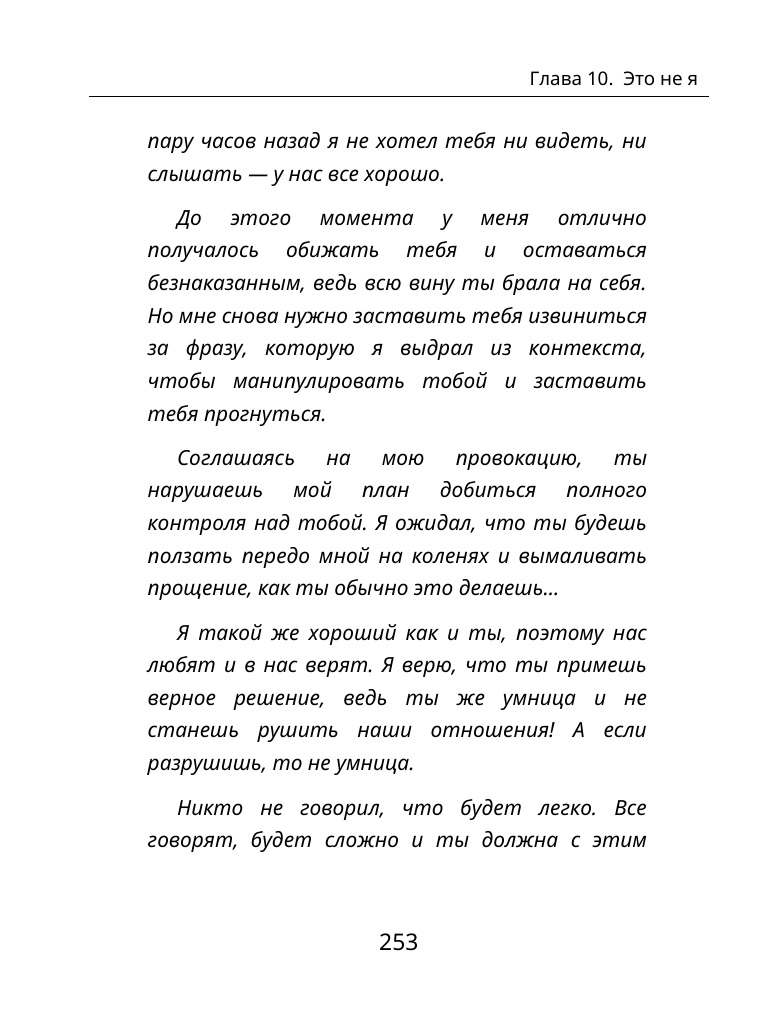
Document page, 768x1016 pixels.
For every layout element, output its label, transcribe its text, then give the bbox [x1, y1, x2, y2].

text пару часов назад я не хотел тебя ни видеть, ни слышать — у нас все хорошо. [147, 126, 650, 187]
text Соглашаясь на мою провокацию, ты нарушаешь мой план добиться полного контроля над тобой. Я ожидал, что ты будешь ползать передо мной на коленях и вымаливать прощение, как ты обычно это делаешь... [147, 443, 650, 602]
text Я такой же хороший как и ты, поэтому нас любят и в нас верят. Я верю, что ты примешь верное решение, ведь ты же умница и не станешь рушить наши отношения! А если разрушишь, то не умница. [147, 618, 650, 777]
text До этого момента у меня отлично получалось обижать тебя и оставаться безнаказанным, ведь всю вину ты брала на себя. Но мне снова нужно заставить тебя извиниться за фразу, которую я выдрал из контекста, чтобы манипулировать тобой и заставить тебя прогнуться. [147, 203, 650, 427]
text Никто не говорил, что будет легко. Все говорят, будет сложно и ты должна с этим [147, 793, 650, 854]
